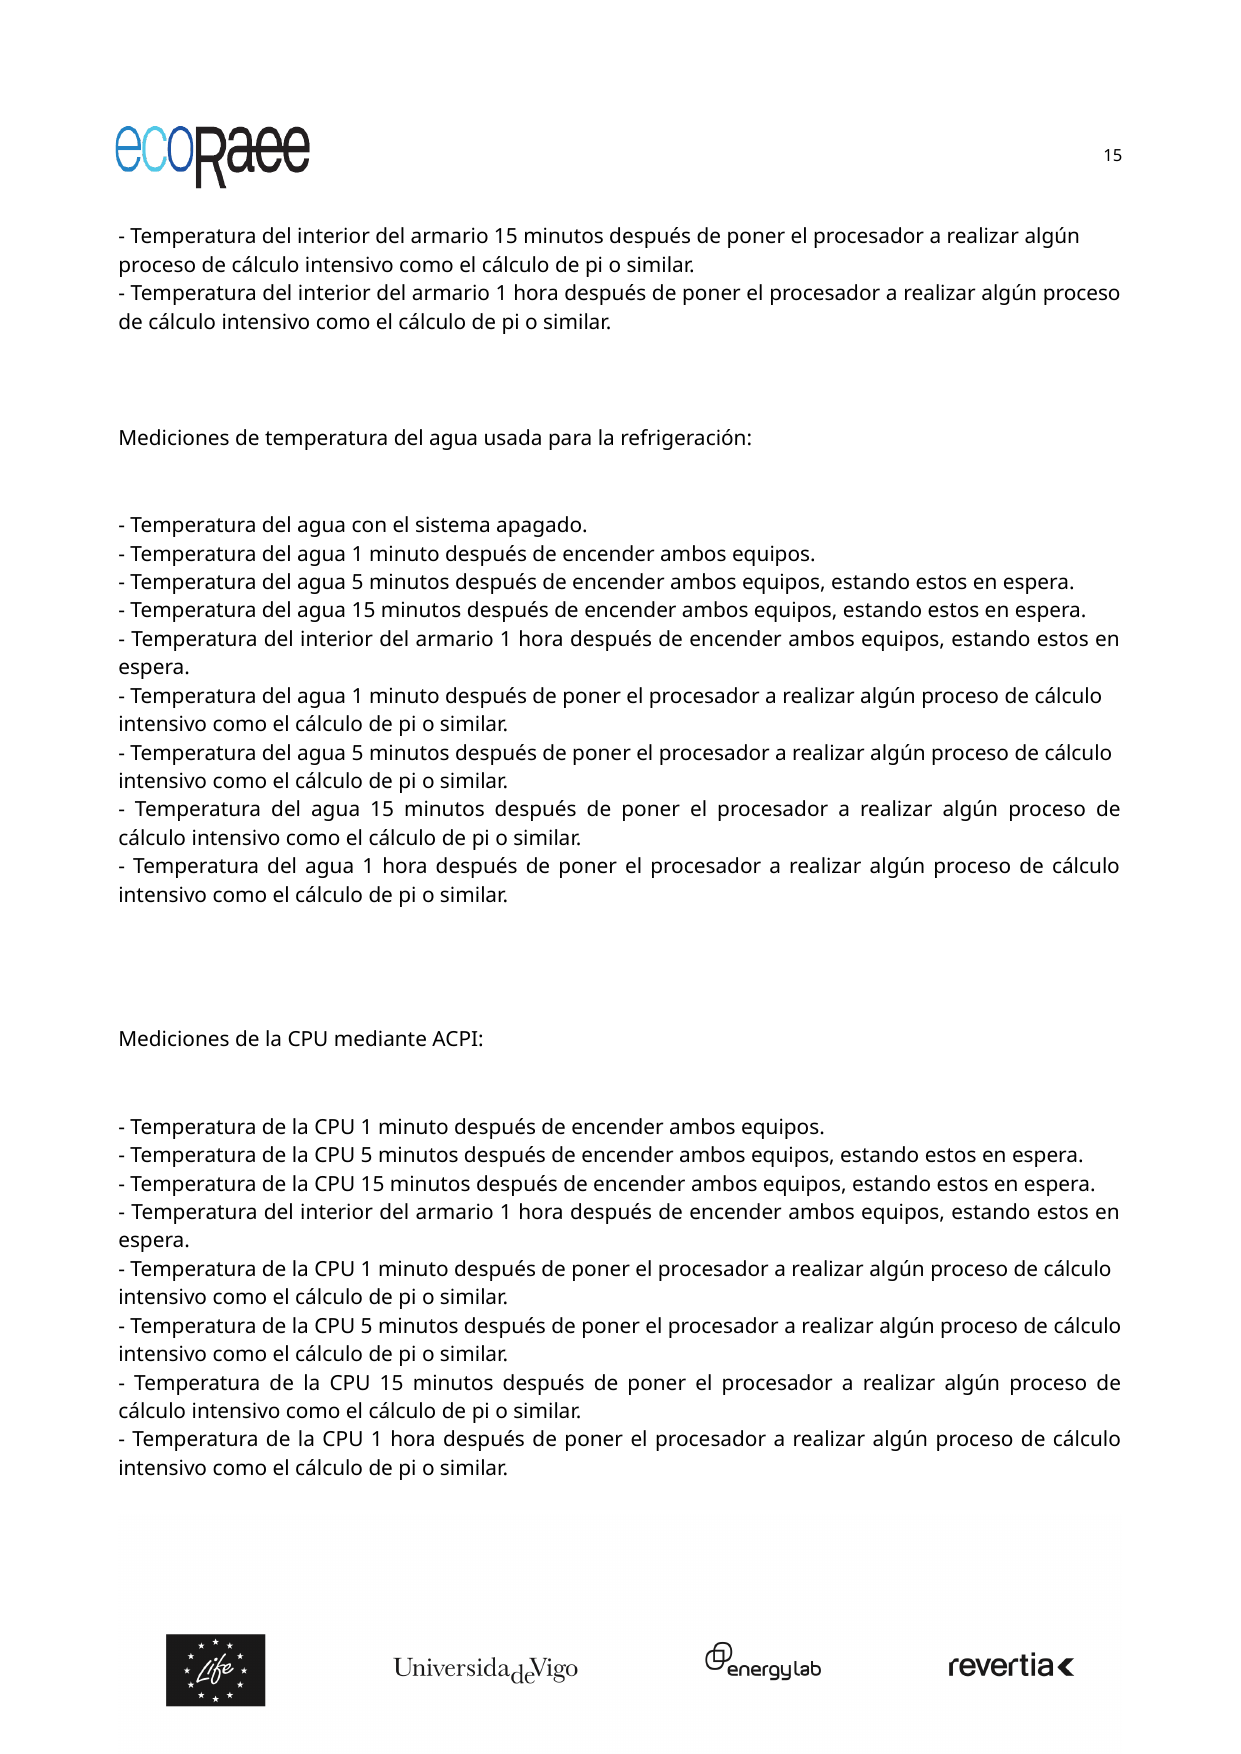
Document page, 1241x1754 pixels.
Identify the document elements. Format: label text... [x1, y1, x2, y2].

text - Temperatura de la CPU 1 minuto después de encender ambos equipos. [118, 1112, 1122, 1140]
text - Temperatura de la CPU 5 minutos después de encender ambos equipos, estando estos en espera. [118, 1140, 1122, 1169]
text - Temperatura del interior del armario 1 hora después de encender ambos equipos, estando estos en espera. [118, 1197, 1122, 1254]
text - Temperatura del agua 5 minutos después de encender ambos equipos, estando estos en espera. [118, 567, 1122, 596]
text - Temperatura de la CPU 1 hora después de poner el procesador a realizar algún proceso de cálculo intensivo como el cálculo de pi o similar. [118, 1424, 1122, 1481]
text - Temperatura del agua 1 minuto después de encender ambos equipos. [118, 539, 1122, 567]
text - Temperatura del agua 1 hora después de poner el procesador a realizar algún proceso de cálculo intensivo como el cálculo de pi o similar. [118, 851, 1122, 908]
text - Temperatura del interior del armario 1 hora después de encender ambos equipos, estando estos en espera. [118, 624, 1122, 681]
text - Temperatura del agua 1 minuto después de poner el procesador a realizar algún proceso de cálculo intensivo como el cálculo de pi o similar. [118, 681, 1122, 738]
text Mediciones de la CPU mediante ACPI: [118, 1024, 1122, 1053]
text - Temperatura de la CPU 15 minutos después de poner el procesador a realizar algún proceso de cálculo intensivo como el cálculo de pi o similar. [118, 1368, 1122, 1424]
picture [114, 124, 311, 190]
text - Temperatura del agua con el sistema apagado. [118, 510, 1122, 539]
picture [118, 1514, 1123, 1754]
text - Temperatura del interior del armario 1 hora después de poner el procesador a realizar algún proceso de cálculo intensivo como el cálculo de pi o similar. [118, 278, 1122, 335]
text Mediciones de temperatura del agua usada para la refrigeración: [118, 423, 1122, 451]
text - Temperatura del interior del armario 15 minutos después de poner el procesador a realizar algún proceso de cálculo intensivo como el cálculo de pi o similar. [118, 221, 1122, 278]
text - Temperatura de la CPU 15 minutos después de encender ambos equipos, estando estos en espera. [118, 1169, 1122, 1197]
text - Temperatura de la CPU 1 minuto después de poner el procesador a realizar algún proceso de cálculo intensivo como el cálculo de pi o similar. [118, 1254, 1122, 1311]
text - Temperatura del agua 15 minutos después de poner el procesador a realizar algún proceso de cálculo intensivo como el cálculo de pi o similar. [118, 794, 1122, 851]
text - Temperatura de la CPU 5 minutos después de poner el procesador a realizar algún proceso de cálculo intensivo como el cálculo de pi o similar. [118, 1311, 1122, 1368]
text - Temperatura del agua 5 minutos después de poner el procesador a realizar algún proceso de cálculo intensivo como el cálculo de pi o similar. [118, 738, 1122, 794]
text - Temperatura del agua 15 minutos después de encender ambos equipos, estando estos en espera. [118, 596, 1122, 624]
